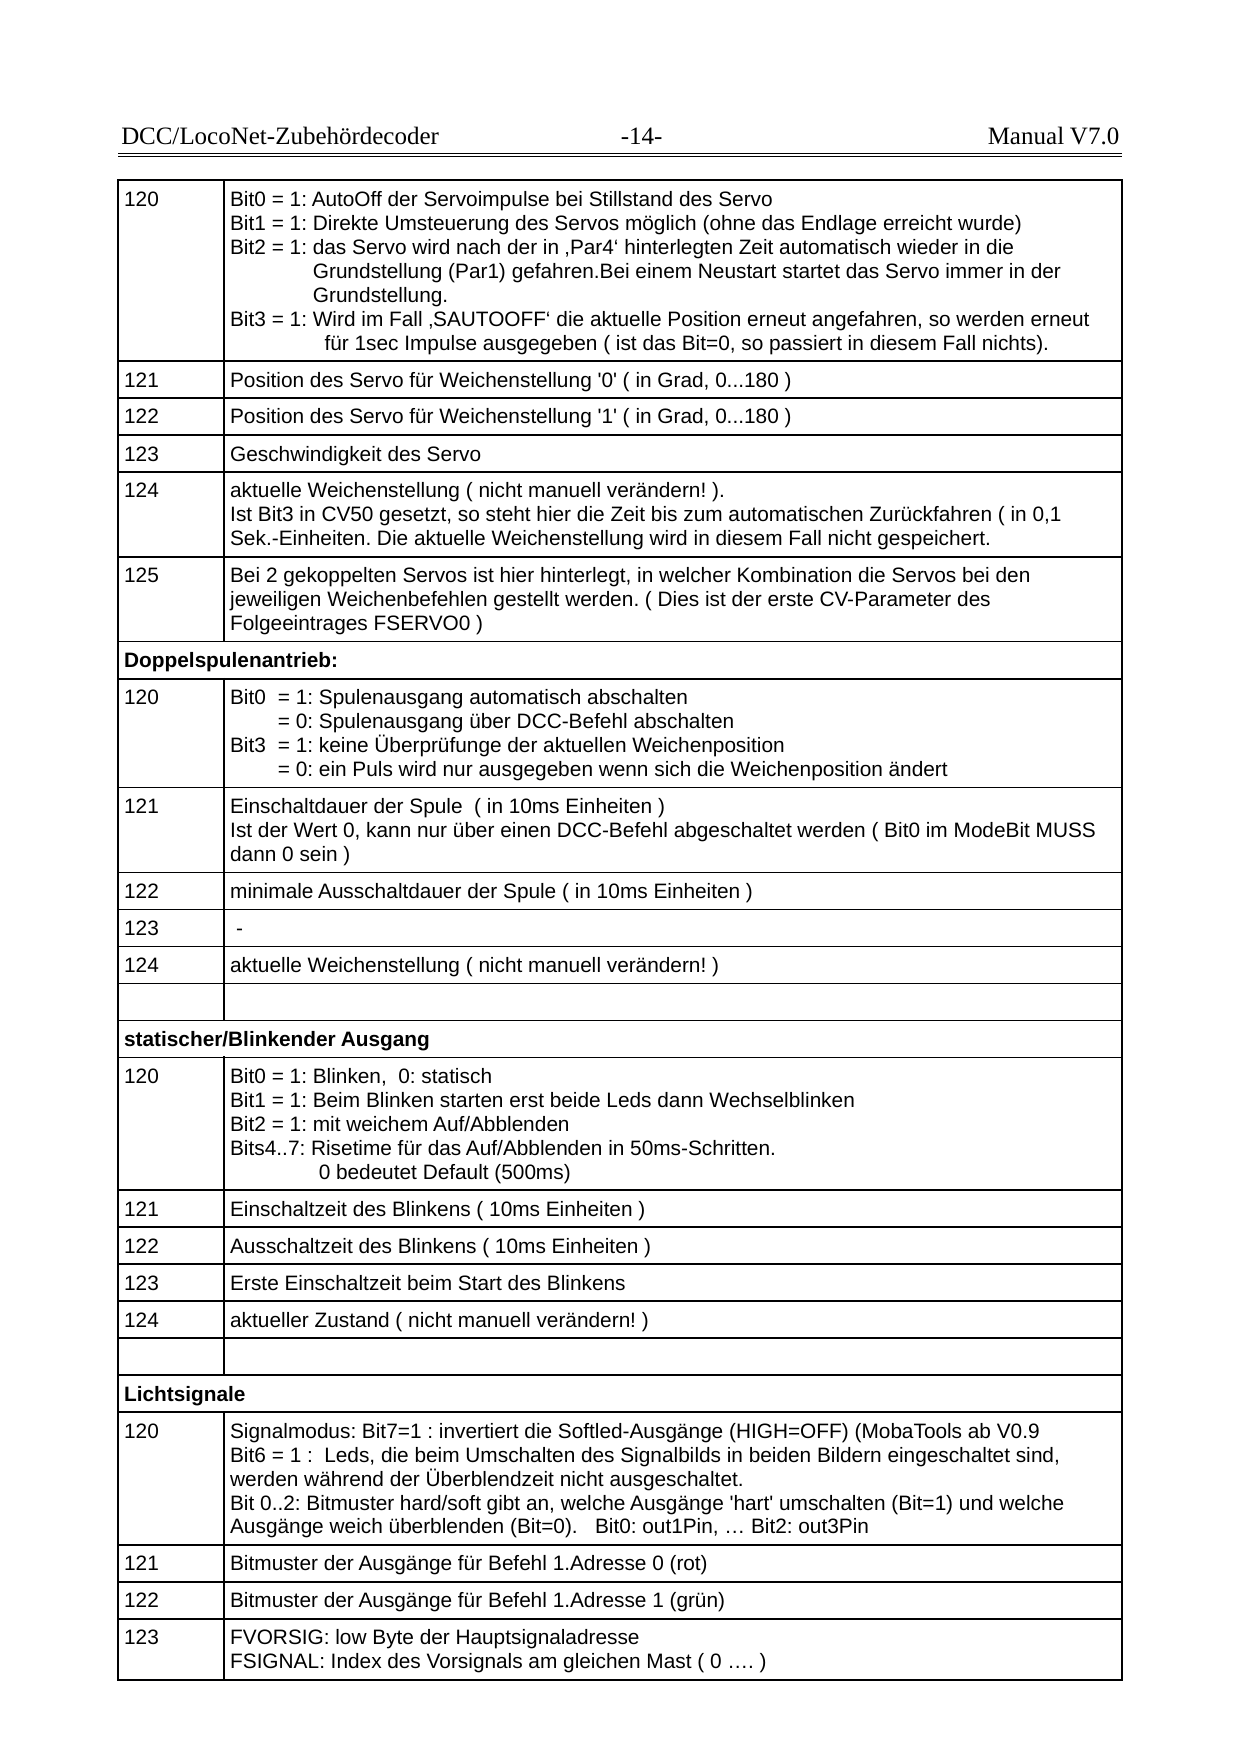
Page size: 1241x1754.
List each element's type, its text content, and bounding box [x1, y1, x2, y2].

table_cell Position des Servo für Weichenstellung '1' ( in Grad, 0...180 ) [225, 399, 1121, 434]
table_cell 124 [119, 1302, 223, 1337]
table_cell [119, 984, 223, 1019]
table_cell 121 [119, 788, 223, 872]
table_cell 124 [119, 473, 223, 556]
table_cell 121 [119, 1546, 223, 1581]
table_cell 122 [119, 1228, 223, 1263]
table_cell 123 [119, 1265, 223, 1300]
table_cell [225, 1339, 1121, 1374]
table_cell 121 [119, 1191, 223, 1226]
table_cell 122 [119, 399, 223, 434]
table_cell 120 [119, 1058, 223, 1189]
table_cell [225, 984, 1121, 1019]
table_cell Bitmuster der Ausgänge für Befehl 1.Adresse 1 (grün) [225, 1583, 1121, 1618]
table_cell 120 [119, 1413, 223, 1544]
table_cell [119, 1339, 223, 1374]
table_cell 120 [119, 181, 223, 360]
table_cell Bit0 = 1: Spulenausgang automatisch abschalten = 0: Spulenausgang über DCC-Befehl abschalten Bit3 = 1: keine Überprüfunge der aktuellen Weichenposition = 0: ein Puls wird nur ausgegeben wenn sich die Weichenposition ändert [225, 680, 1121, 787]
table_cell Erste Einschaltzeit beim Start des Blinkens [225, 1265, 1121, 1300]
table_cell 123 [119, 1620, 223, 1679]
table_cell Doppelspulenantrieb: [119, 642, 1121, 678]
table_cell 121 [119, 362, 223, 397]
table_cell 122 [119, 873, 223, 908]
table_cell 123 [119, 910, 223, 946]
table_cell 125 [119, 558, 223, 641]
table_cell Ausschaltzeit des Blinkens ( 10ms Einheiten ) [225, 1228, 1121, 1263]
table_cell aktueller Zustand ( nicht manuell verändern! ) [225, 1302, 1121, 1337]
table_cell Geschwindigkeit des Servo [225, 436, 1121, 471]
table_cell FVORSIG: low Byte der Hauptsignaladresse FSIGNAL: Index des Vorsignals am gleichen Mast ( 0 …. ) [225, 1620, 1121, 1679]
table_cell Bit0 = 1: AutoOff der Servoimpulse bei Stillstand des Servo Bit1 = 1: Direkte Umsteuerung des Servos möglich (ohne das Endlage erreicht wurde) Bit2 = 1: das Servo wird nach der in ‚Par4‘ hinterlegten Zeit automatisch wieder in die Grundstellung (Par1) gefahren.Bei einem Neustart startet das Servo immer in der Grundstellung. Bit3 = 1: Wird im Fall ‚SAUTOOFF‘ die aktuelle Position erneut angefahren, so werden erneut für 1sec Impulse ausgegeben ( ist das Bit=0, so passiert in diesem Fall nichts). [225, 181, 1121, 360]
table_cell statischer/Blinkender Ausgang [119, 1021, 1121, 1056]
table_cell Bit0 = 1: Blinken, 0: statisch Bit1 = 1: Beim Blinken starten erst beide Leds dann Wechselblinken Bit2 = 1: mit weichem Auf/Abblenden Bits4..7: Risetime für das Auf/Abblenden in 50ms-Schritten. 0 bedeutet Default (500ms) [225, 1058, 1121, 1189]
table_cell 120 [119, 680, 223, 787]
table_cell Einschaltdauer der Spule ( in 10ms Einheiten ) Ist der Wert 0, kann nur über einen DCC-Befehl abgeschaltet werden ( Bit0 im ModeBit MUSS dann 0 sein ) [225, 788, 1121, 872]
table_cell Position des Servo für Weichenstellung '0' ( in Grad, 0...180 ) [225, 362, 1121, 397]
table_cell aktuelle Weichenstellung ( nicht manuell verändern! ). Ist Bit3 in CV50 gesetzt, so steht hier die Zeit bis zum automatischen Zurückfahren ( in 0,1 Sek.-Einheiten. Die aktuelle Weichenstellung wird in diesem Fall nicht gespeichert. [225, 473, 1121, 556]
table_cell - [225, 910, 1121, 946]
table_cell minimale Ausschaltdauer der Spule ( in 10ms Einheiten ) [225, 873, 1121, 908]
table_cell Lichtsignale [119, 1376, 1121, 1411]
table_cell Signalmodus: Bit7=1 : invertiert die Softled-Ausgänge (HIGH=OFF) (MobaTools ab V0.9 Bit6 = 1 : Leds, die beim Umschalten des Signalbilds in beiden Bildern eingeschaltet sind, werden während der Überblendzeit nicht ausgeschaltet. Bit 0..2: Bitmuster hard/soft gibt an, welche Ausgänge 'hart' umschalten (Bit=1) und welche Ausgänge weich überblenden (Bit=0). Bit0: out1Pin, … Bit2: out3Pin [225, 1413, 1121, 1544]
table_cell Bei 2 gekoppelten Servos ist hier hinterlegt, in welcher Kombination die Servos bei den jeweiligen Weichenbefehlen gestellt werden. ( Dies ist der erste CV-Parameter des Folgeeintrages FSERVO0 ) [225, 558, 1121, 641]
table_cell Einschaltzeit des Blinkens ( 10ms Einheiten ) [225, 1191, 1121, 1226]
table_cell 122 [119, 1583, 223, 1618]
table_cell 124 [119, 947, 223, 982]
table_cell Bitmuster der Ausgänge für Befehl 1.Adresse 0 (rot) [225, 1546, 1121, 1581]
table_cell aktuelle Weichenstellung ( nicht manuell verändern! ) [225, 947, 1121, 982]
table_cell 123 [119, 436, 223, 471]
